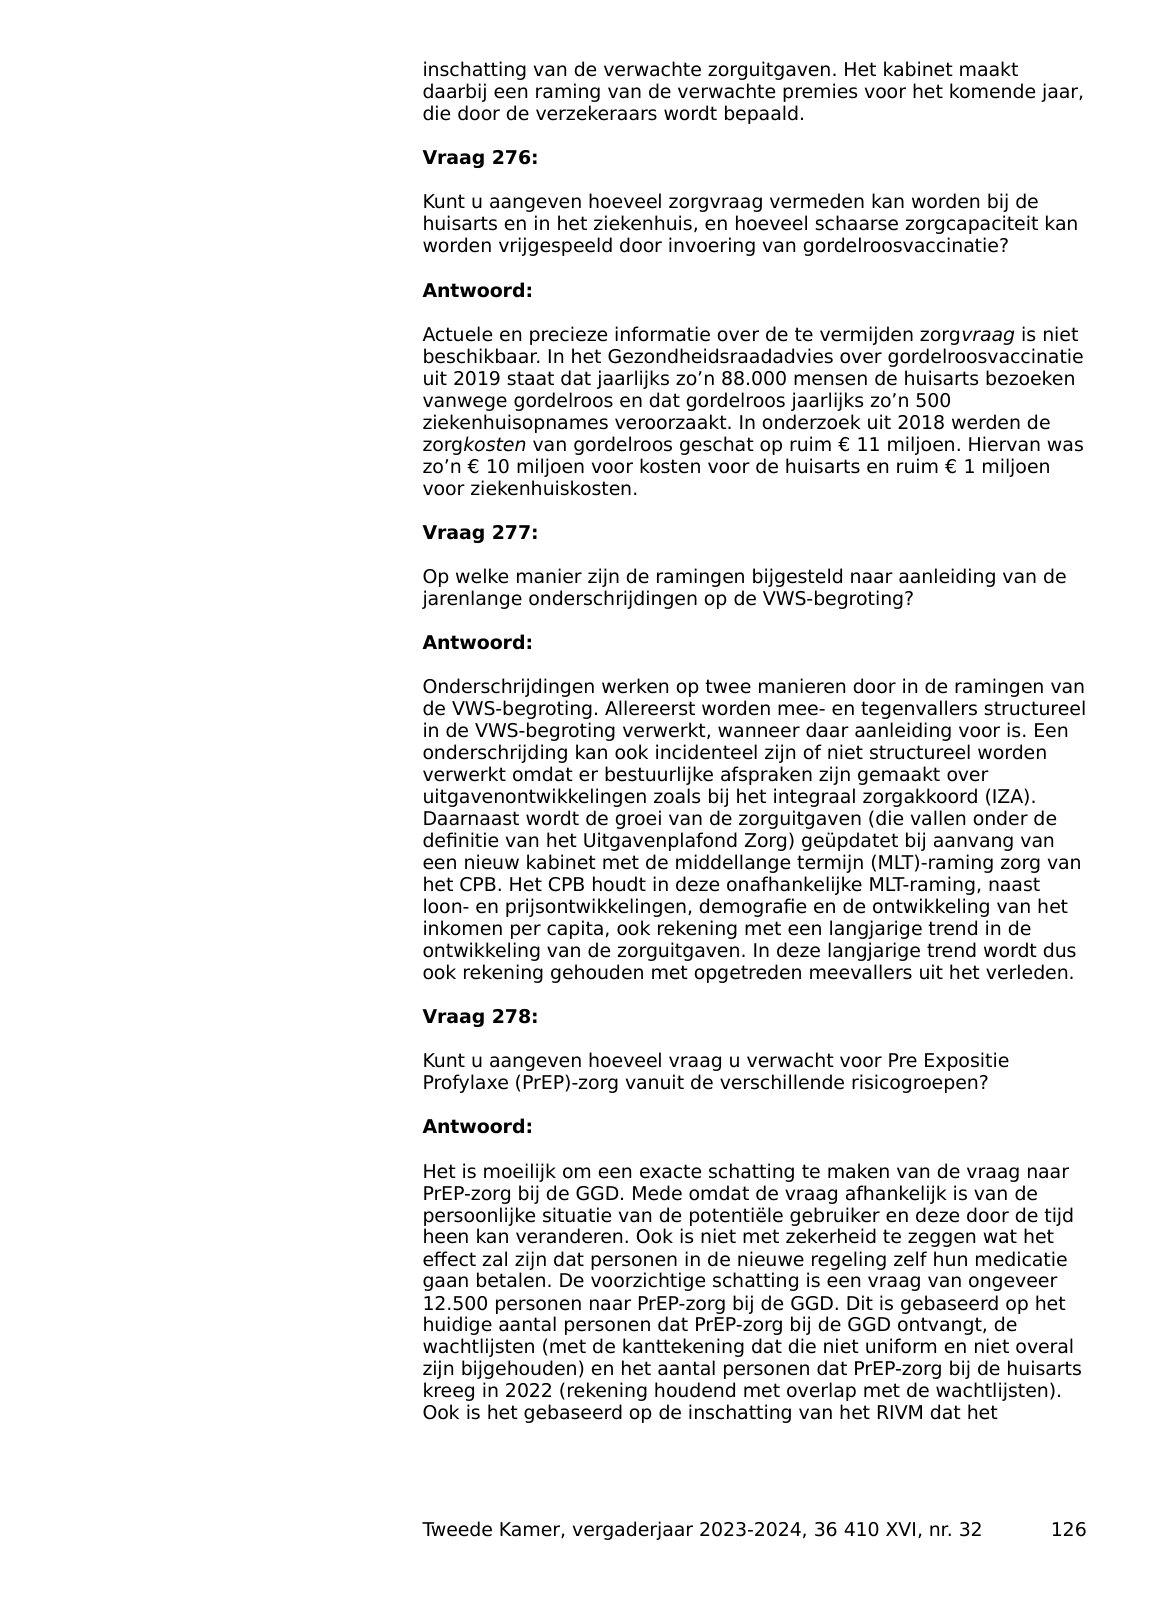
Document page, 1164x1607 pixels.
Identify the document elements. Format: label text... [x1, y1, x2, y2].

text inschatting van de verwachte zorguitgaven. Het kabinet maakt daarbij een raming van de verwachte premies voor het komende jaar, die door de verzekeraars wordt bepaald. [422, 59, 1087, 125]
text Actuele en precieze informatie over de te vermijden zorgvraag is niet beschikbaar. In het Gezondheidsraadadvies over gordelroosvaccinatie uit 2019 staat dat jaarlijks zo’n 88.000 mensen de huisarts bezoeken vanwege gordelroos en dat gordelroos jaarlijks zo’n 500 ziekenhuisopnames veroorzaakt. In onderzoek uit 2018 werden de zorgkosten van gordelroos geschat op ruim € 11 miljoen. Hiervan was zo’n € 10 miljoen voor kosten voor de huisarts en ruim € 1 miljoen voor ziekenhuiskosten. [422, 324, 1087, 499]
subtitle Vraag 277: [422, 522, 1087, 544]
subtitle Antwoord: [422, 279, 1087, 301]
text Het is moeilijk om een exacte schatting te maken van de vraag naar PrEP-zorg bij de GGD. Mede omdat de vraag afhankelijk is van de persoonlijke situatie van de potentiële gebruiker en deze door de tijd heen kan veranderen. Ook is niet met zekerheid te zeggen wat het effect zal zijn dat personen in de nieuwe regeling zelf hun medicatie gaan betalen. De voorzichtige schatting is een vraag van ongeveer 12.500 personen naar PrEP-zorg bij de GGD. Dit is gebaseerd op het huidige aantal personen dat PrEP-zorg bij de GGD ontvangt, de wachtlijsten (met de kanttekening dat die niet uniform en niet overal zijn bijgehouden) en het aantal personen dat PrEP-zorg bij de huisarts kreeg in 2022 (rekening houdend met overlap met de wachtlijsten). Ook is het gebaseerd op de inschatting van het RIVM dat het [422, 1161, 1087, 1424]
text Op welke manier zijn de ramingen bijgesteld naar aanleiding van de jarenlange onderschrijdingen op de VWS-begroting? [422, 566, 1087, 610]
text Onderschrijdingen werken op twee manieren door in de ramingen van de VWS-begroting. Allereerst worden mee- en tegenvallers structureel in de VWS-begroting verwerkt, wanneer daar aanleiding voor is. Een onderschrijding kan ook incidenteel zijn of niet structureel worden verwerkt omdat er bestuurlijke afspraken zijn gemaakt over uitgavenontwikkelingen zoals bij het integraal zorgakkoord (IZA). [422, 676, 1087, 808]
subtitle Vraag 278: [422, 1006, 1087, 1028]
subtitle Antwoord: [422, 1116, 1087, 1138]
text Kunt u aangeven hoeveel vraag u verwacht voor Pre Expositie Profylaxe (PrEP)-zorg vanuit de verschillende risicogroepen? [422, 1050, 1087, 1094]
subtitle Vraag 276: [422, 147, 1087, 169]
text Daarnaast wordt de groei van de zorguitgaven (die vallen onder de definitie van het Uitgavenplafond Zorg) geüpdatet bij aanvang van een nieuw kabinet met de middellange termijn (MLT)-raming zorg van het CPB. Het CPB houdt in deze onafhankelijke MLT-raming, naast loon- en prijsontwikkelingen, demografie en de ontwikkeling van het inkomen per capita, ook rekening met een langjarige trend in de ontwikkeling van de zorguitgaven. In deze langjarige trend wordt dus ook rekening gehouden met opgetreden meevallers uit het verleden. [422, 808, 1087, 984]
subtitle Antwoord: [422, 632, 1087, 654]
text Kunt u aangeven hoeveel zorgvraag vermeden kan worden bij de huisarts en in het ziekenhuis, en hoeveel schaarse zorgcapaciteit kan worden vrijgespeeld door invoering van gordelroosvaccinatie? [422, 191, 1087, 257]
